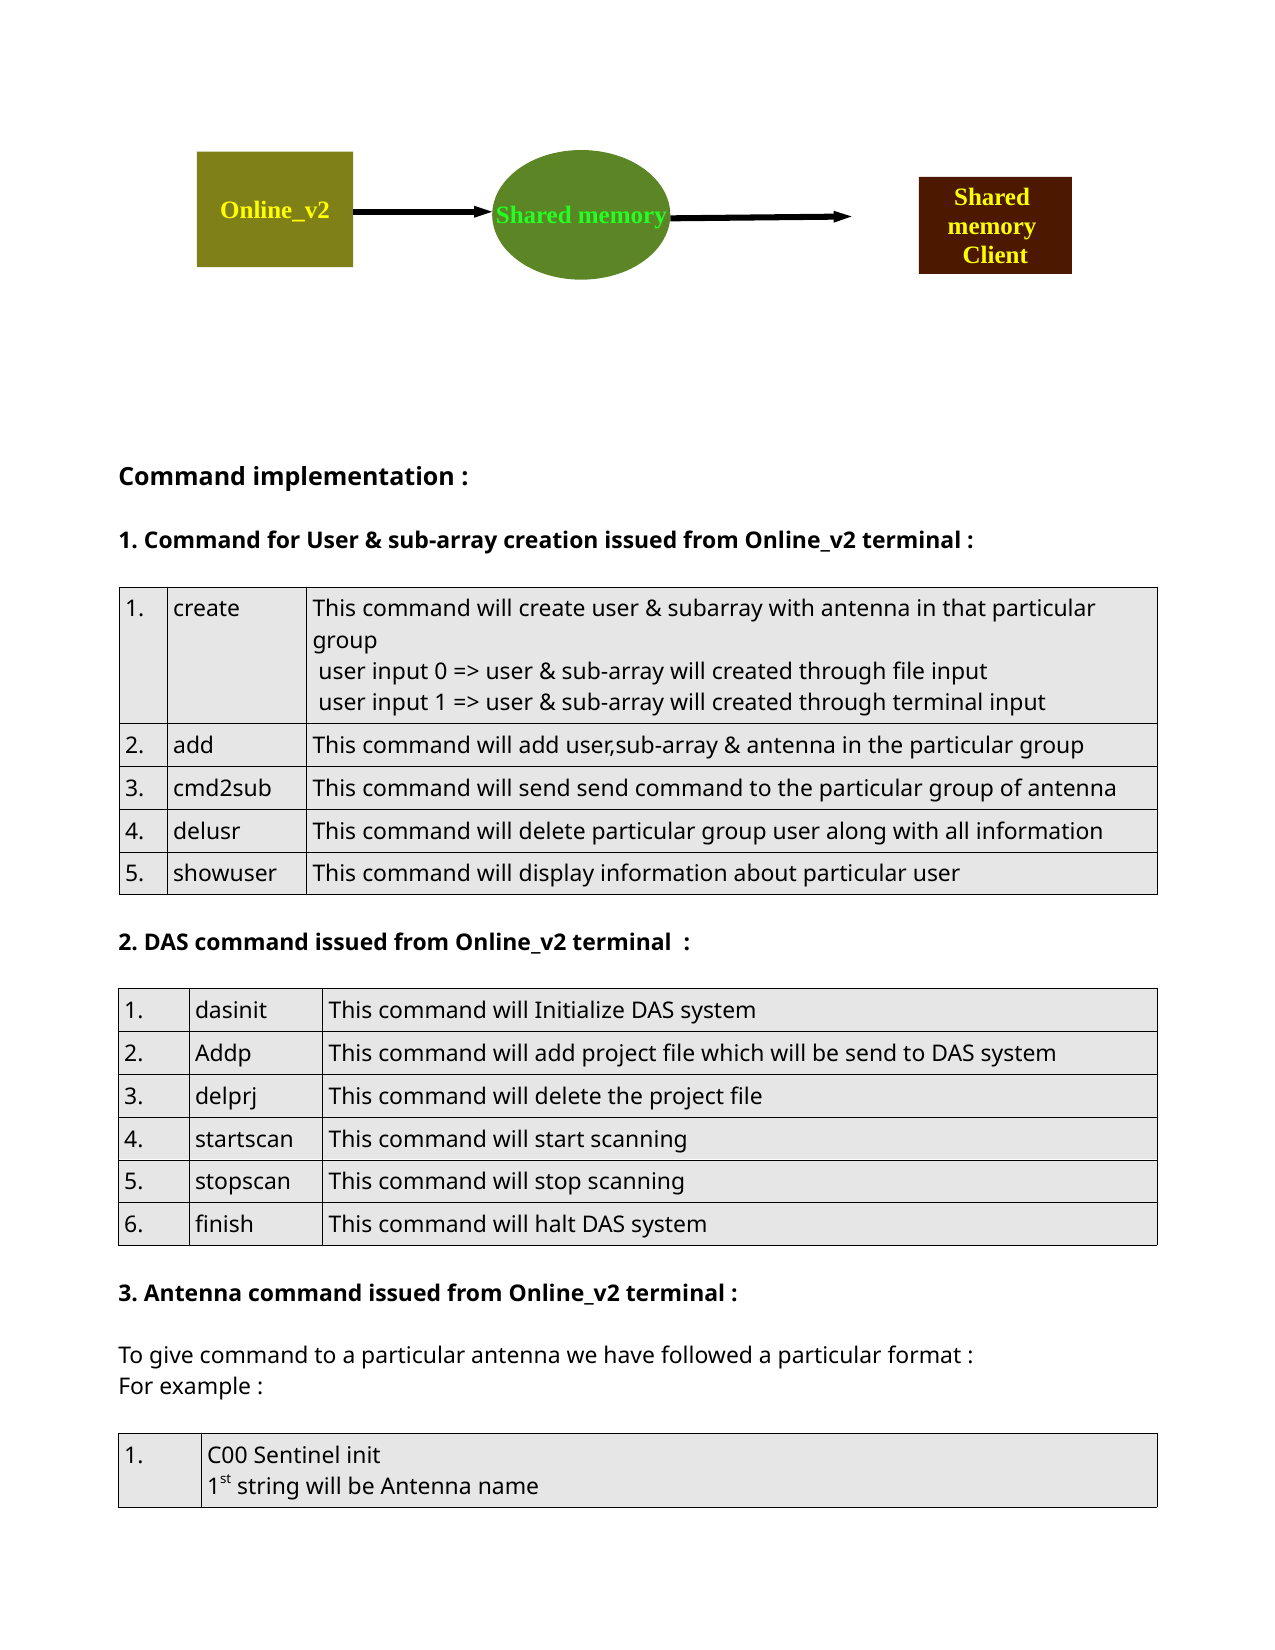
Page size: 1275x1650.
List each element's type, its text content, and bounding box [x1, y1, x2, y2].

table_cell This command will start scanning [323, 1118, 1157, 1159]
table_cell stopscan [190, 1161, 322, 1202]
table_cell delusr [168, 810, 306, 852]
table_cell This command will display information about particular user [307, 853, 1157, 894]
table_header dasinit [190, 989, 322, 1031]
table_cell This command will stop scanning [323, 1161, 1157, 1202]
table_cell 2. [120, 724, 167, 766]
table_header C00 Sentinel init 1st string will be Antenna name [202, 1434, 1157, 1507]
table_cell This command will add project file which will be send to DAS system [323, 1032, 1157, 1074]
table_cell 5. [120, 853, 167, 894]
table_cell 4. [119, 1118, 189, 1159]
table_cell showuser [168, 853, 306, 894]
table_cell This command will delete particular group user along with all information [307, 810, 1157, 852]
table_header 1. [119, 1434, 201, 1507]
table_cell This command will send send command to the particular group of antenna [307, 767, 1157, 809]
table_header 1. [120, 588, 167, 723]
text 3. Antenna command issued from Online_v2 terminal : [118, 1276, 1157, 1308]
table_cell finish [190, 1203, 322, 1245]
table_header This command will create user & subarray with antenna in that particular group user input 0 => user & sub-array will created through file input user input 1 => user & sub-array will created through terminal input [307, 588, 1157, 723]
table_cell 6. [119, 1203, 189, 1245]
table_cell 5. [119, 1161, 189, 1202]
table_header This command will Initialize DAS system [323, 989, 1157, 1031]
table_header create [168, 588, 306, 723]
table_cell add [168, 724, 306, 766]
table_cell 2. [119, 1032, 189, 1074]
text 2. DAS command issued from Online_v2 terminal : [118, 926, 1157, 957]
table_cell 3. [119, 1075, 189, 1117]
table_cell This command will halt DAS system [323, 1203, 1157, 1245]
table_cell startscan [190, 1118, 322, 1159]
text Command implementation : [118, 459, 1157, 493]
table_cell This command will delete the project file [323, 1075, 1157, 1117]
text 1. Command for User & sub-array creation issued from Online_v2 terminal : [118, 524, 1157, 555]
text To give command to a particular antenna we have followed a particular format : [118, 1339, 1157, 1370]
table_header 1. [119, 989, 189, 1031]
text For example : [118, 1370, 1157, 1401]
table_cell 4. [120, 810, 167, 852]
table_cell cmd2sub [168, 767, 306, 809]
table_cell 3. [120, 767, 167, 809]
table_cell This command will add user,sub-array & antenna in the particular group [307, 724, 1157, 766]
table_cell Addp [190, 1032, 322, 1074]
table_cell delprj [190, 1075, 322, 1117]
